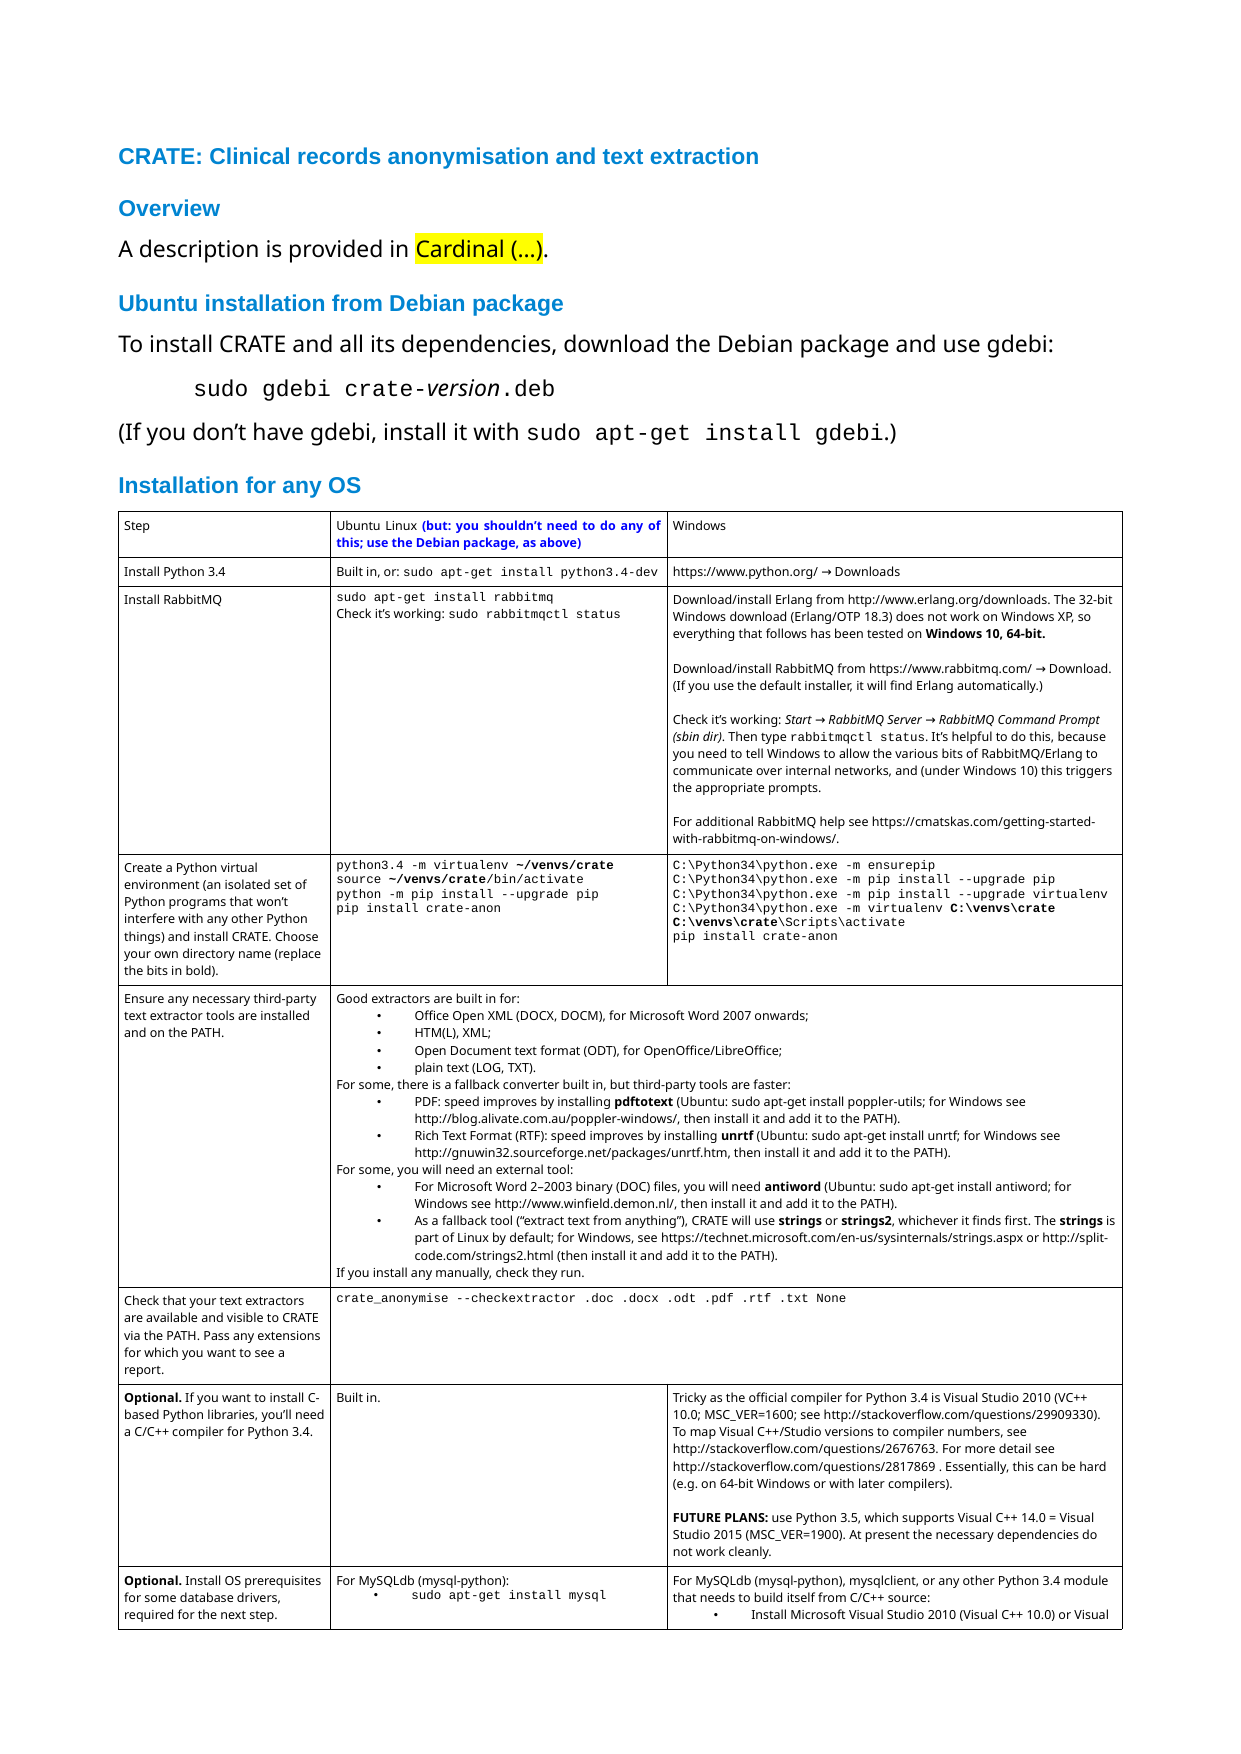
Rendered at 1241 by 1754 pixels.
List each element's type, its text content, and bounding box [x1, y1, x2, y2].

table_cell https://www.python.org/ → Downloads [668, 558, 1122, 586]
table_cell For MySQLdb (mysql-python), mysqlclient, or any other Python 3.4 module that needs to build itself from C/C++ source: Install Microsoft Visual Studio 2010 (Visual C++ 10.0) or Visual [668, 1567, 1122, 1629]
table_cell Optional. If you want to install C-based Python libraries, you’ll need a C/C++ compiler for Python 3.4. [119, 1385, 330, 1566]
table_cell Built in. [331, 1385, 667, 1566]
subtitle Overview [118, 194, 1122, 221]
text sudo gdebi crate-version.deb [118, 372, 1122, 403]
table_header Ubuntu Linux (but: you shouldn’t need to do any of this; use the Debian package, as above) [331, 512, 667, 557]
table_cell sudo apt-get install rabbitmq Check it’s working: sudo rabbitmqctl status [331, 587, 667, 853]
text A description is provided in Cardinal (…). [118, 233, 1122, 264]
table_cell Built in, or: sudo apt-get install python3.4-dev [331, 558, 667, 586]
table_cell Install Python 3.4 [119, 558, 330, 586]
table_cell Install RabbitMQ [119, 587, 330, 853]
table_cell Tricky as the official compiler for Python 3.4 is Visual Studio 2010 (VC++ 10.0; MSC_VER=1600; see http://stackoverflow.com/questions/29909330). To map Visual C++/Studio versions to compiler numbers, see http://stackoverflow.com/questions/2676763. For more detail see http://stackoverflow.com/questions/2817869 . Essentially, this can be hard (e.g. on 64-bit Windows or with later compilers). FUTURE PLANS: use Python 3.5, which supports Visual C++ 14.0 = Visual Studio 2015 (MSC_VER=1900). At present the necessary dependencies do not work cleanly. [668, 1385, 1122, 1566]
table_cell crate_anonymise --checkextractor .doc .docx .odt .pdf .rtf .txt None [331, 1288, 1122, 1383]
table_cell Create a Python virtual environment (an isolated set of Python programs that won’t interfere with any other Python things) and install CRATE. Choose your own directory name (replace the bits in bold). [119, 855, 330, 984]
table_cell Optional. Install OS prerequisites for some database drivers, required for the next step. [119, 1567, 330, 1629]
text To install CRATE and all its dependencies, download the Debian package and use gdebi: [118, 328, 1122, 360]
table_header Windows [668, 512, 1122, 557]
table_header Step [119, 512, 330, 557]
table_cell C:\Python34\python.exe -m ensurepip C:\Python34\python.exe -m pip install --upgrade pip C:\Python34\python.exe -m pip install --upgrade virtualenv C:\Python34\python.exe -m virtualenv C:\venvs\crate C:\venvs\crate\Scripts\activate pip install crate-anon [668, 855, 1122, 984]
text (If you don’t have gdebi, install it with sudo apt-get install gdebi.) [118, 416, 1122, 447]
subtitle Installation for any OS [118, 472, 1122, 499]
subtitle Ubuntu installation from Debian package [118, 289, 1122, 316]
table_cell python3.4 -m virtualenv ~/venvs/crate source ~/venvs/crate/bin/activate python -m pip install --upgrade pip pip install crate-anon [331, 855, 667, 984]
table_cell Check that your text extractors are available and visible to CRATE via the PATH. Pass any extensions for which you want to see a report. [119, 1288, 330, 1383]
table_cell Ensure any necessary third-party text extractor tools are installed and on the PATH. [119, 986, 330, 1287]
table_cell Good extractors are built in for: Office Open XML (DOCX, DOCM), for Microsoft Word 2007 onwards; HTM(L), XML; Open Document text format (ODT), for OpenOffice/LibreOffice; plain text (LOG, TXT). For some, there is a fallback converter built in, but third-party tools are faster: PDF: speed improves by installing pdftotext (Ubuntu: sudo apt-get install poppler-utils; for Windows see http://blog.alivate.com.au/poppler-windows/, then install it and add it to the PATH). Rich Text Format (RTF): speed improves by installing unrtf (Ubuntu: sudo apt-get install unrtf; for Windows see http://gnuwin32.sourceforge.net/packages/unrtf.htm, then install it and add it to the PATH). For some, you will need an external tool: For Microsoft Word 2–2003 binary (DOC) files, you will need antiword (Ubuntu: sudo apt-get install antiword; for Windows see http://www.winfield.demon.nl/, then install it and add it to the PATH). As a fallback tool (“extract text from anything”), CRATE will use strings or strings2, whichever it finds first. The strings is part of Linux by default; for Windows, see https://technet.microsoft.com/en-us/sysinternals/strings.aspx or http://split-code.com/strings2.html (then install it and add it to the PATH). If you install any manually, check they run. [331, 986, 1122, 1287]
subtitle CRATE: Clinical records anonymisation and text extraction [118, 143, 1122, 169]
table_cell For MySQLdb (mysql-python): sudo apt-get install mysql [331, 1567, 667, 1629]
table_cell Download/install Erlang from http://www.erlang.org/downloads. The 32-bit Windows download (Erlang/OTP 18.3) does not work on Windows XP, so everything that follows has been tested on Windows 10, 64-bit. Download/install RabbitMQ from https://www.rabbitmq.com/ → Download. (If you use the default installer, it will find Erlang automatically.) Check it’s working: Start → RabbitMQ Server → RabbitMQ Command Prompt (sbin dir). Then type rabbitmqctl status. It’s helpful to do this, because you need to tell Windows to allow the various bits of RabbitMQ/Erlang to communicate over internal networks, and (under Windows 10) this triggers the appropriate prompts. For additional RabbitMQ help see https://cmatskas.com/getting-started-with-rabbitmq-on-windows/. [668, 587, 1122, 853]
